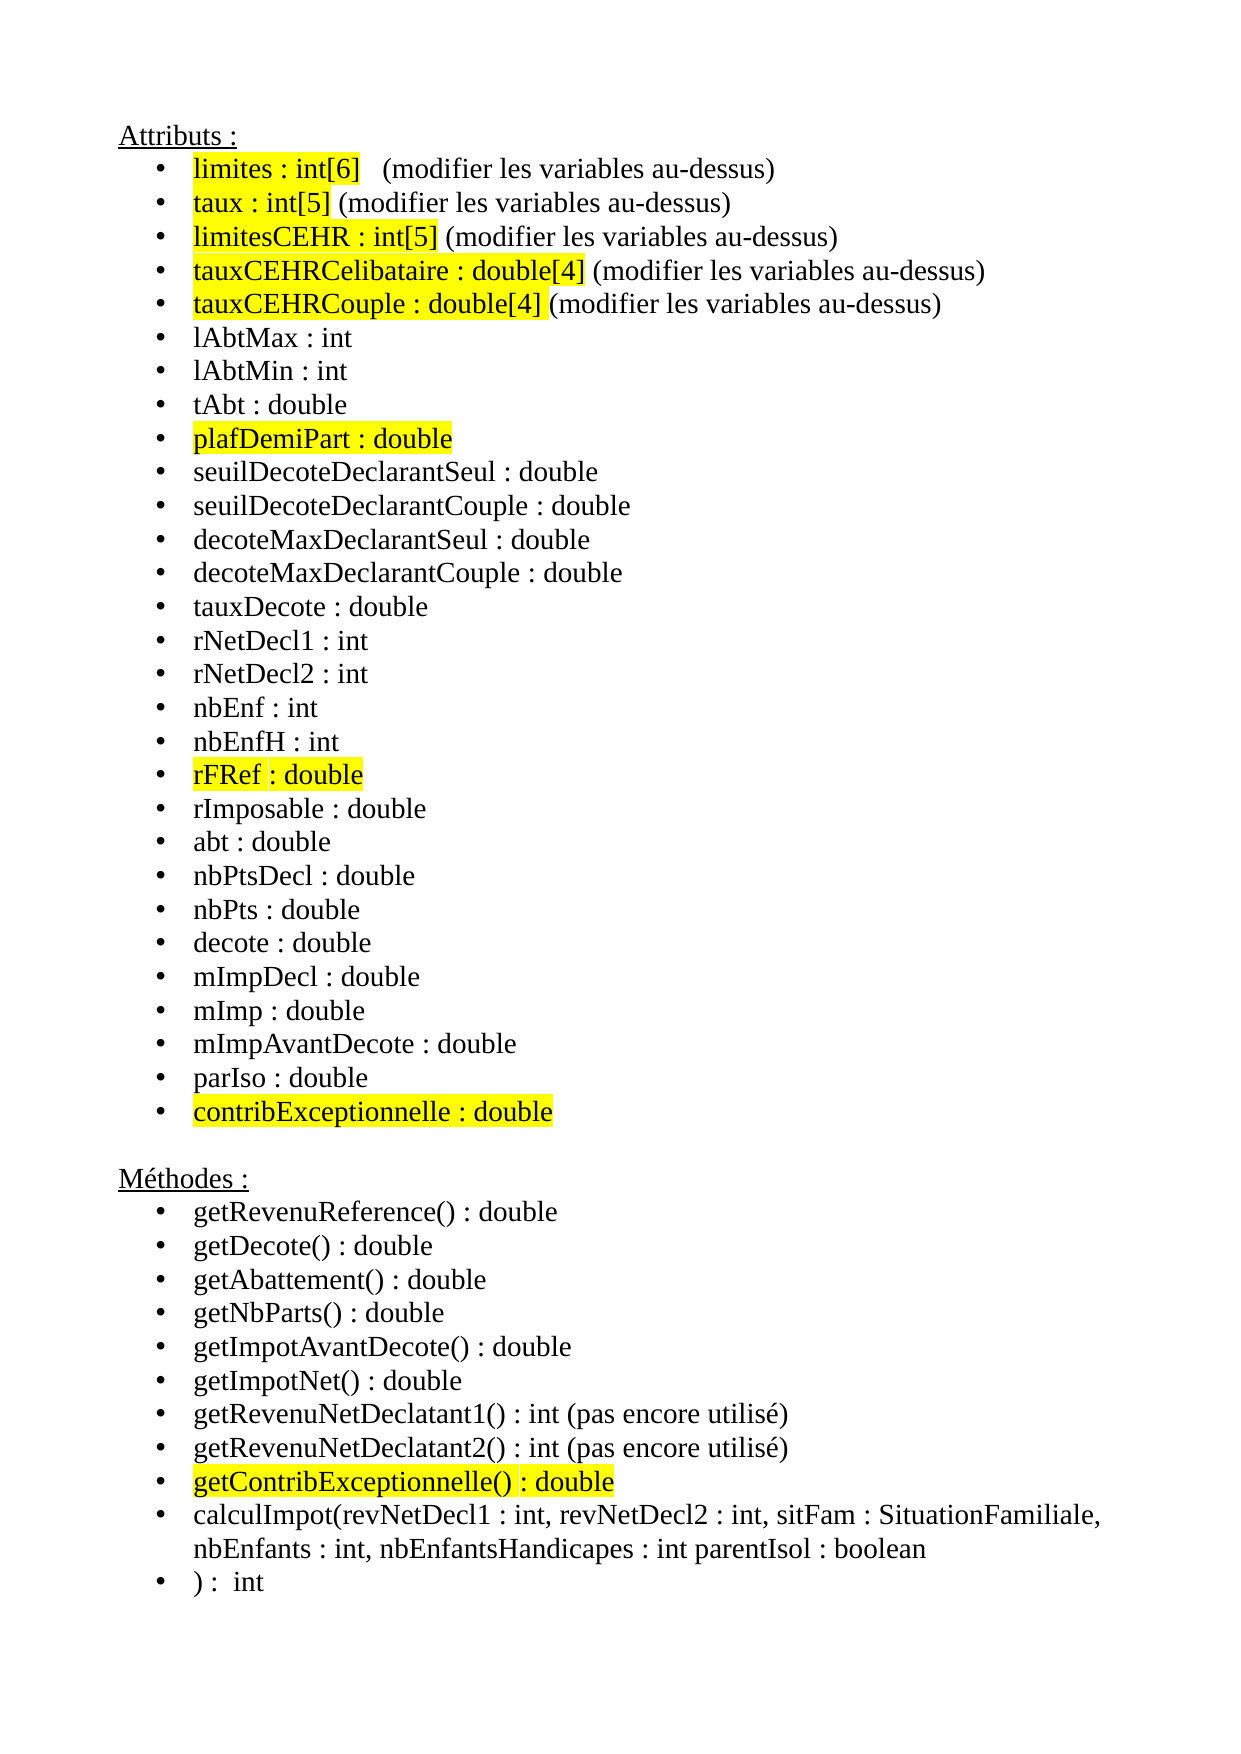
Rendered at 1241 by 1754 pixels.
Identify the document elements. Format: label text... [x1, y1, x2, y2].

list calculImpot(revNetDecl1 : int, revNetDecl2 : int, sitFam : SituationFamiliale, nbEnfants : int, nbEnfantsHandicapes : int parentIsol : boolean [156, 1497, 1122, 1564]
text Méthodes : [118, 1161, 1122, 1194]
list decote : double [156, 926, 1122, 959]
list tAbt : double [156, 387, 1122, 421]
list nbEnf : int [156, 690, 1122, 724]
list taux : int[5] (modifier les variables au-dessus) [156, 185, 1122, 219]
list contribExceptionnelle : double [156, 1094, 1122, 1127]
list getRevenuNetDeclatant1() : int (pas encore utilisé) [156, 1396, 1122, 1430]
list seuilDecoteDeclarantSeul : double [156, 454, 1122, 488]
list mImpDecl : double [156, 959, 1122, 993]
list parIso : double [156, 1060, 1122, 1094]
list getRevenuNetDeclatant2() : int (pas encore utilisé) [156, 1430, 1122, 1464]
list ) : int [156, 1564, 1122, 1598]
list getContribExceptionnelle() : double [156, 1464, 1122, 1497]
list getAbattement() : double [156, 1262, 1122, 1295]
list rNetDecl1 : int [156, 623, 1122, 656]
list rFRef : double [156, 757, 1122, 791]
list nbPtsDecl : double [156, 858, 1122, 892]
list rNetDecl2 : int [156, 656, 1122, 690]
text Attributs : [118, 118, 1122, 152]
list nbEnfH : int [156, 724, 1122, 757]
list limites : int[6] (modifier les variables au-dessus) [156, 152, 1122, 185]
list nbPts : double [156, 892, 1122, 926]
list getDecote() : double [156, 1228, 1122, 1262]
list abt : double [156, 824, 1122, 858]
list getImpotNet() : double [156, 1363, 1122, 1396]
list getImpotAvantDecote() : double [156, 1329, 1122, 1363]
list getRevenuReference() : double [156, 1194, 1122, 1228]
list mImp : double [156, 993, 1122, 1026]
list lAbtMax : int [156, 320, 1122, 353]
list mImpAvantDecote : double [156, 1026, 1122, 1060]
list seuilDecoteDeclarantCouple : double [156, 488, 1122, 522]
list tauxCEHRCouple : double[4] (modifier les variables au-dessus) [156, 286, 1122, 320]
list tauxCEHRCelibataire : double[4] (modifier les variables au-dessus) [156, 253, 1122, 286]
list getNbParts() : double [156, 1295, 1122, 1329]
list rImposable : double [156, 791, 1122, 824]
list plafDemiPart : double [156, 421, 1122, 454]
list tauxDecote : double [156, 589, 1122, 623]
list decoteMaxDeclarantSeul : double [156, 522, 1122, 555]
list decoteMaxDeclarantCouple : double [156, 555, 1122, 589]
list lAbtMin : int [156, 353, 1122, 387]
list limitesCEHR : int[5] (modifier les variables au-dessus) [156, 219, 1122, 253]
